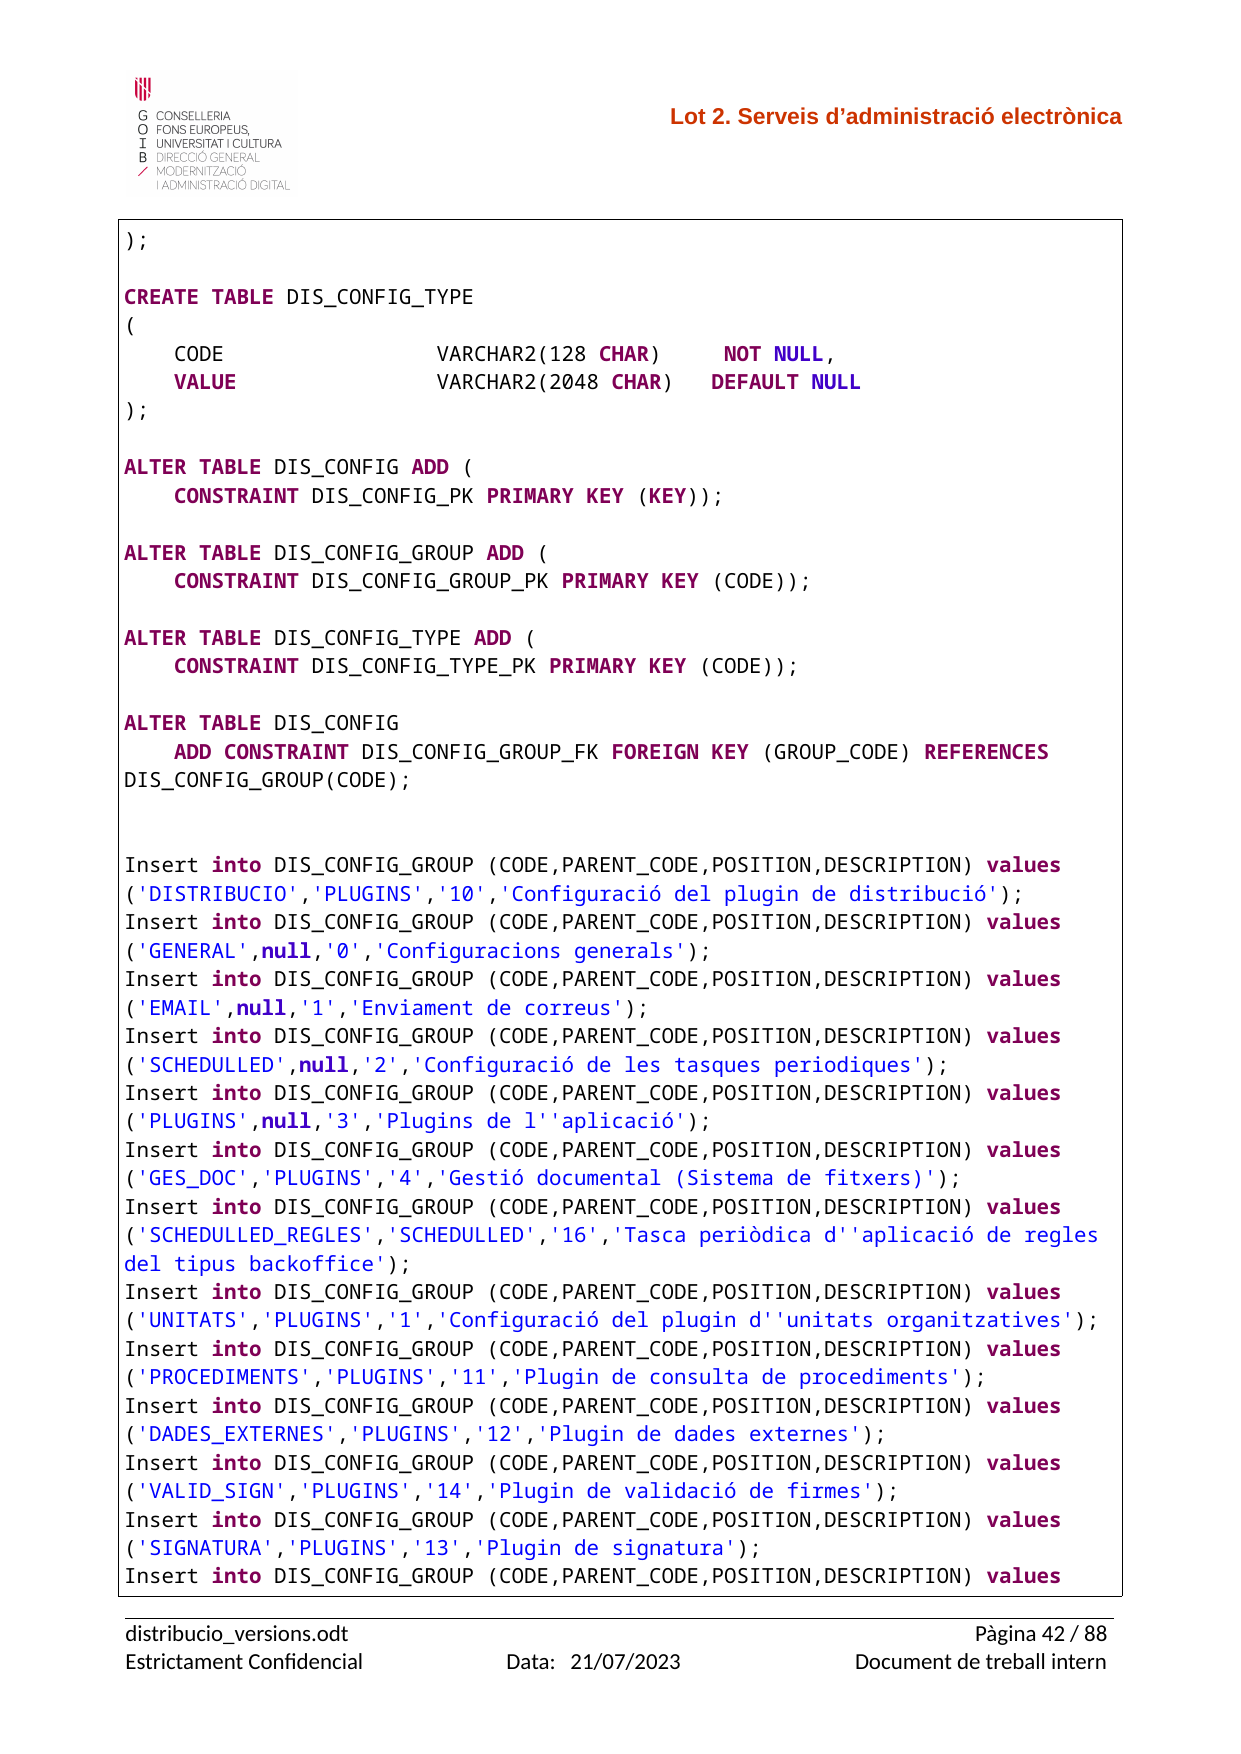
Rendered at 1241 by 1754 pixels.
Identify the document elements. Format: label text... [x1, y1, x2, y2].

picture [126, 70, 299, 197]
table_header ); CREATE TABLE DIS_CONFIG_TYPE ( CODE VARCHAR2(128 CHAR) NOT NULL, VALUE VARCHAR2(2048 CHAR) DEFAULT NULL ); ALTER TABLE DIS_CONFIG ADD ( CONSTRAINT DIS_CONFIG_PK PRIMARY KEY (KEY)); ALTER TABLE DIS_CONFIG_GROUP ADD ( CONSTRAINT DIS_CONFIG_GROUP_PK PRIMARY KEY (CODE)); ALTER TABLE DIS_CONFIG_TYPE ADD ( CONSTRAINT DIS_CONFIG_TYPE_PK PRIMARY KEY (CODE)); ALTER TABLE DIS_CONFIG ADD CONSTRAINT DIS_CONFIG_GROUP_FK FOREIGN KEY (GROUP_CODE) REFERENCES DIS_CONFIG_GROUP(CODE); Insert into DIS_CONFIG_GROUP (CODE,PARENT_CODE,POSITION,DESCRIPTION) values ('DISTRIBUCIO','PLUGINS','10','Configuració del plugin de distribució'); Insert into DIS_CONFIG_GROUP (CODE,PARENT_CODE,POSITION,DESCRIPTION) values ('GENERAL',null,'0','Configuracions generals'); Insert into DIS_CONFIG_GROUP (CODE,PARENT_CODE,POSITION,DESCRIPTION) values ('EMAIL',null,'1','Enviament de correus'); Insert into DIS_CONFIG_GROUP (CODE,PARENT_CODE,POSITION,DESCRIPTION) values ('SCHEDULLED',null,'2','Configuració de les tasques periodiques'); Insert into DIS_CONFIG_GROUP (CODE,PARENT_CODE,POSITION,DESCRIPTION) values ('PLUGINS',null,'3','Plugins de l''aplicació'); Insert into DIS_CONFIG_GROUP (CODE,PARENT_CODE,POSITION,DESCRIPTION) values ('GES_DOC','PLUGINS','4','Gestió documental (Sistema de fitxers)'); Insert into DIS_CONFIG_GROUP (CODE,PARENT_CODE,POSITION,DESCRIPTION) values ('SCHEDULLED_REGLES','SCHEDULLED','16','Tasca periòdica d''aplicació de regles del tipus backoffice'); Insert into DIS_CONFIG_GROUP (CODE,PARENT_CODE,POSITION,DESCRIPTION) values ('UNITATS','PLUGINS','1','Configuració del plugin d''unitats organitzatives'); Insert into DIS_CONFIG_GROUP (CODE,PARENT_CODE,POSITION,DESCRIPTION) values ('PROCEDIMENTS','PLUGINS','11','Plugin de consulta de procediments'); Insert into DIS_CONFIG_GROUP (CODE,PARENT_CODE,POSITION,DESCRIPTION) values ('DADES_EXTERNES','PLUGINS','12','Plugin de dades externes'); Insert into DIS_CONFIG_GROUP (CODE,PARENT_CODE,POSITION,DESCRIPTION) values ('VALID_SIGN','PLUGINS','14','Plugin de validació de firmes'); Insert into DIS_CONFIG_GROUP (CODE,PARENT_CODE,POSITION,DESCRIPTION) values ('SIGNATURA','PLUGINS','13','Plugin de signatura'); Insert into DIS_CONFIG_GROUP (CODE,PARENT_CODE,POSITION,DESCRIPTION) values [119, 220, 1122, 1596]
